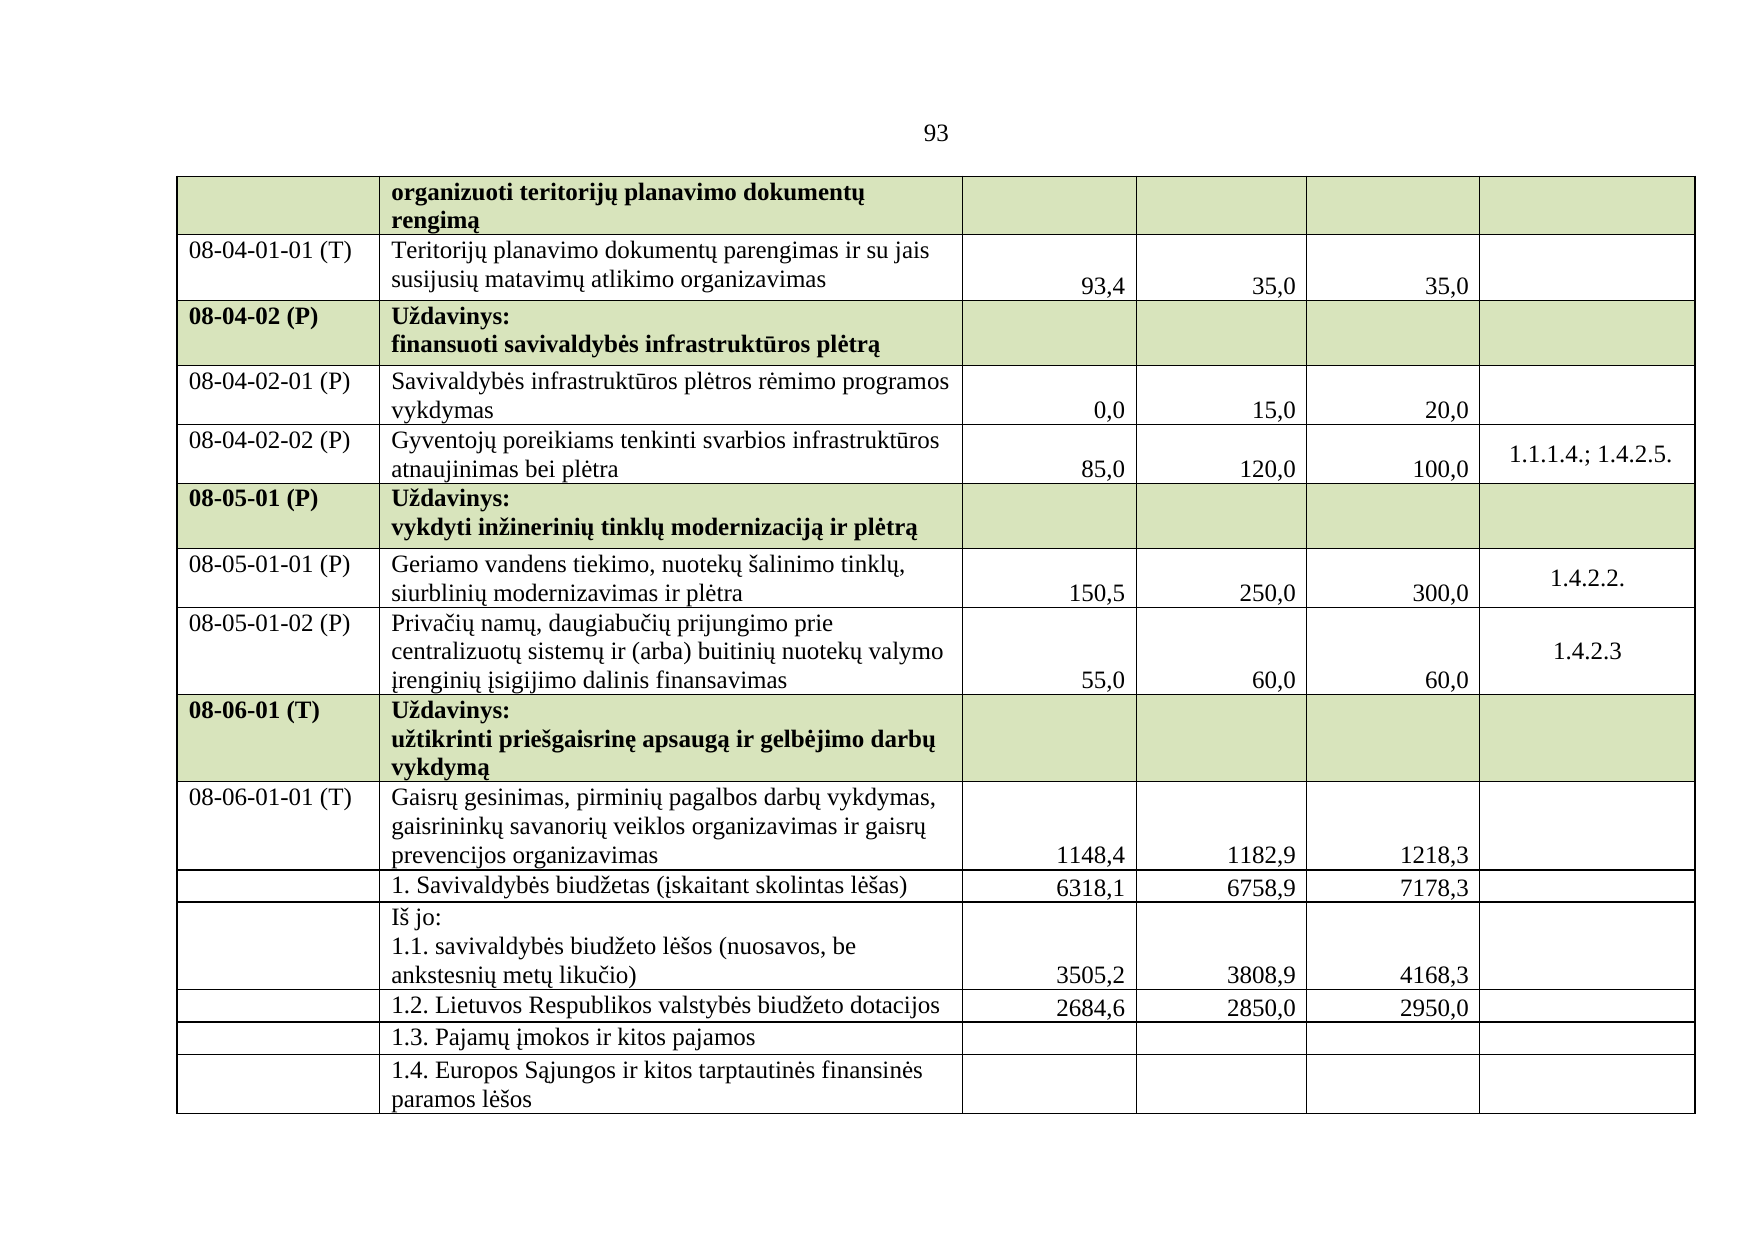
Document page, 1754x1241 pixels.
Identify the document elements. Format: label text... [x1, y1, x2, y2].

table_cell [1307, 1023, 1479, 1054]
table_cell [963, 484, 1136, 548]
table_cell [963, 1055, 1136, 1113]
table_cell 15,0 [1137, 366, 1306, 424]
table_cell [178, 903, 379, 989]
table_cell [1480, 177, 1694, 234]
table_cell Geriamo vandens tiekimo, nuotekų šalinimo tinklų, siurblinių modernizavimas ir plėtra [380, 549, 962, 607]
table_cell 20,0 [1307, 366, 1479, 424]
table_cell [178, 177, 379, 234]
table_cell [1480, 235, 1694, 300]
table_cell [1480, 1055, 1694, 1113]
table_cell 35,0 [1307, 235, 1479, 300]
table_cell 08-04-01-01 (T) [178, 235, 379, 300]
table_cell 1.2. Lietuvos Respublikos valstybės biudžeto dotacijos [380, 990, 962, 1021]
table_cell 60,0 [1307, 608, 1479, 694]
table_cell 08-05-01-02 (P) [178, 608, 379, 694]
table_cell [1137, 695, 1306, 781]
table_cell 1182,9 [1137, 782, 1306, 868]
table_cell 08-04-02 (P) [178, 301, 379, 365]
table_cell 93,4 [963, 235, 1136, 300]
table_cell 250,0 [1137, 549, 1306, 607]
table_cell 2850,0 [1137, 990, 1306, 1021]
table_cell 150,5 [963, 549, 1136, 607]
table_cell [963, 301, 1136, 365]
table_cell 1148,4 [963, 782, 1136, 868]
table_cell 1218,3 [1307, 782, 1479, 868]
table_cell 35,0 [1137, 235, 1306, 300]
table_cell 2950,0 [1307, 990, 1479, 1021]
table_cell [1480, 366, 1694, 424]
table_cell [963, 695, 1136, 781]
table_cell Gaisrų gesinimas, pirminių pagalbos darbų vykdymas, gaisrininkų savanorių veiklos organizavimas ir gaisrų prevencijos organizavimas [380, 782, 962, 868]
table_cell [1307, 177, 1479, 234]
table_cell 08-04-02-01 (P) [178, 366, 379, 424]
table_cell Iš jo: 1.1. savivaldybės biudžeto lėšos (nuosavos, be ankstesnių metų likučio) [380, 903, 962, 989]
table_cell [1307, 301, 1479, 365]
table_cell 7178,3 [1307, 871, 1479, 901]
table_cell [178, 990, 379, 1021]
table_cell [1480, 484, 1694, 548]
table_cell Uždavinys: vykdyti inžinerinių tinklų modernizaciją ir plėtrą [380, 484, 962, 548]
table_cell 1.4.2.3 [1480, 608, 1694, 694]
table_cell 08-06-01 (T) [178, 695, 379, 781]
table_cell 08-05-01 (P) [178, 484, 379, 548]
table_cell [1480, 695, 1694, 781]
table_cell [1137, 301, 1306, 365]
table_cell [1480, 782, 1694, 868]
table_cell Savivaldybės infrastruktūros plėtros rėmimo programos vykdymas [380, 366, 962, 424]
table_cell 1. Savivaldybės biudžetas (įskaitant skolintas lėšas) [380, 871, 962, 901]
table_cell 3505,2 [963, 903, 1136, 989]
table_cell 85,0 [963, 425, 1136, 482]
table_cell 08-04-02-02 (P) [178, 425, 379, 482]
table_cell 6318,1 [963, 871, 1136, 901]
table_cell [963, 177, 1136, 234]
table_cell 1.4.2.2. [1480, 549, 1694, 607]
table_cell 3808,9 [1137, 903, 1306, 989]
table_cell [1480, 1023, 1694, 1054]
table_cell 1.3. Pajamų įmokos ir kitos pajamos [380, 1023, 962, 1054]
table_cell [963, 1023, 1136, 1054]
table_cell Teritorijų planavimo dokumentų parengimas ir su jais susijusių matavimų atlikimo organizavimas [380, 235, 962, 300]
table_cell Uždavinys: užtikrinti priešgaisrinę apsaugą ir gelbėjimo darbų vykdymą [380, 695, 962, 781]
table_cell 1.4. Europos Sąjungos ir kitos tarptautinės finansinės paramos lėšos [380, 1055, 962, 1113]
table_cell 0,0 [963, 366, 1136, 424]
table_cell [1137, 177, 1306, 234]
table_cell 60,0 [1137, 608, 1306, 694]
table_cell 55,0 [963, 608, 1136, 694]
table_cell 4168,3 [1307, 903, 1479, 989]
table_cell Uždavinys: finansuoti savivaldybės infrastruktūros plėtrą [380, 301, 962, 365]
table_cell [1480, 301, 1694, 365]
table_cell 1.1.1.4.; 1.4.2.5. [1480, 425, 1694, 482]
table_cell 120,0 [1137, 425, 1306, 482]
table_cell [1307, 484, 1479, 548]
table_cell [1480, 990, 1694, 1021]
table_cell 100,0 [1307, 425, 1479, 482]
table_cell [1137, 1055, 1306, 1113]
table_cell [1480, 903, 1694, 989]
table_cell [1307, 695, 1479, 781]
table_cell [1137, 484, 1306, 548]
table_cell [178, 1055, 379, 1113]
table_cell 300,0 [1307, 549, 1479, 607]
table_cell organizuoti teritorijų planavimo dokumentų rengimą [380, 177, 962, 234]
table_cell [178, 1023, 379, 1054]
table_cell 08-06-01-01 (T) [178, 782, 379, 868]
table_cell 2684,6 [963, 990, 1136, 1021]
table_cell [178, 871, 379, 901]
table_cell [1480, 871, 1694, 901]
table_cell 08-05-01-01 (P) [178, 549, 379, 607]
table_cell Gyventojų poreikiams tenkinti svarbios infrastruktūros atnaujinimas bei plėtra [380, 425, 962, 482]
table_cell [1137, 1023, 1306, 1054]
table_cell [1307, 1055, 1479, 1113]
table_cell Privačių namų, daugiabučių prijungimo prie centralizuotų sistemų ir (arba) buitinių nuotekų valymo įrenginių įsigijimo dalinis finansavimas [380, 608, 962, 694]
table_cell 6758,9 [1137, 871, 1306, 901]
